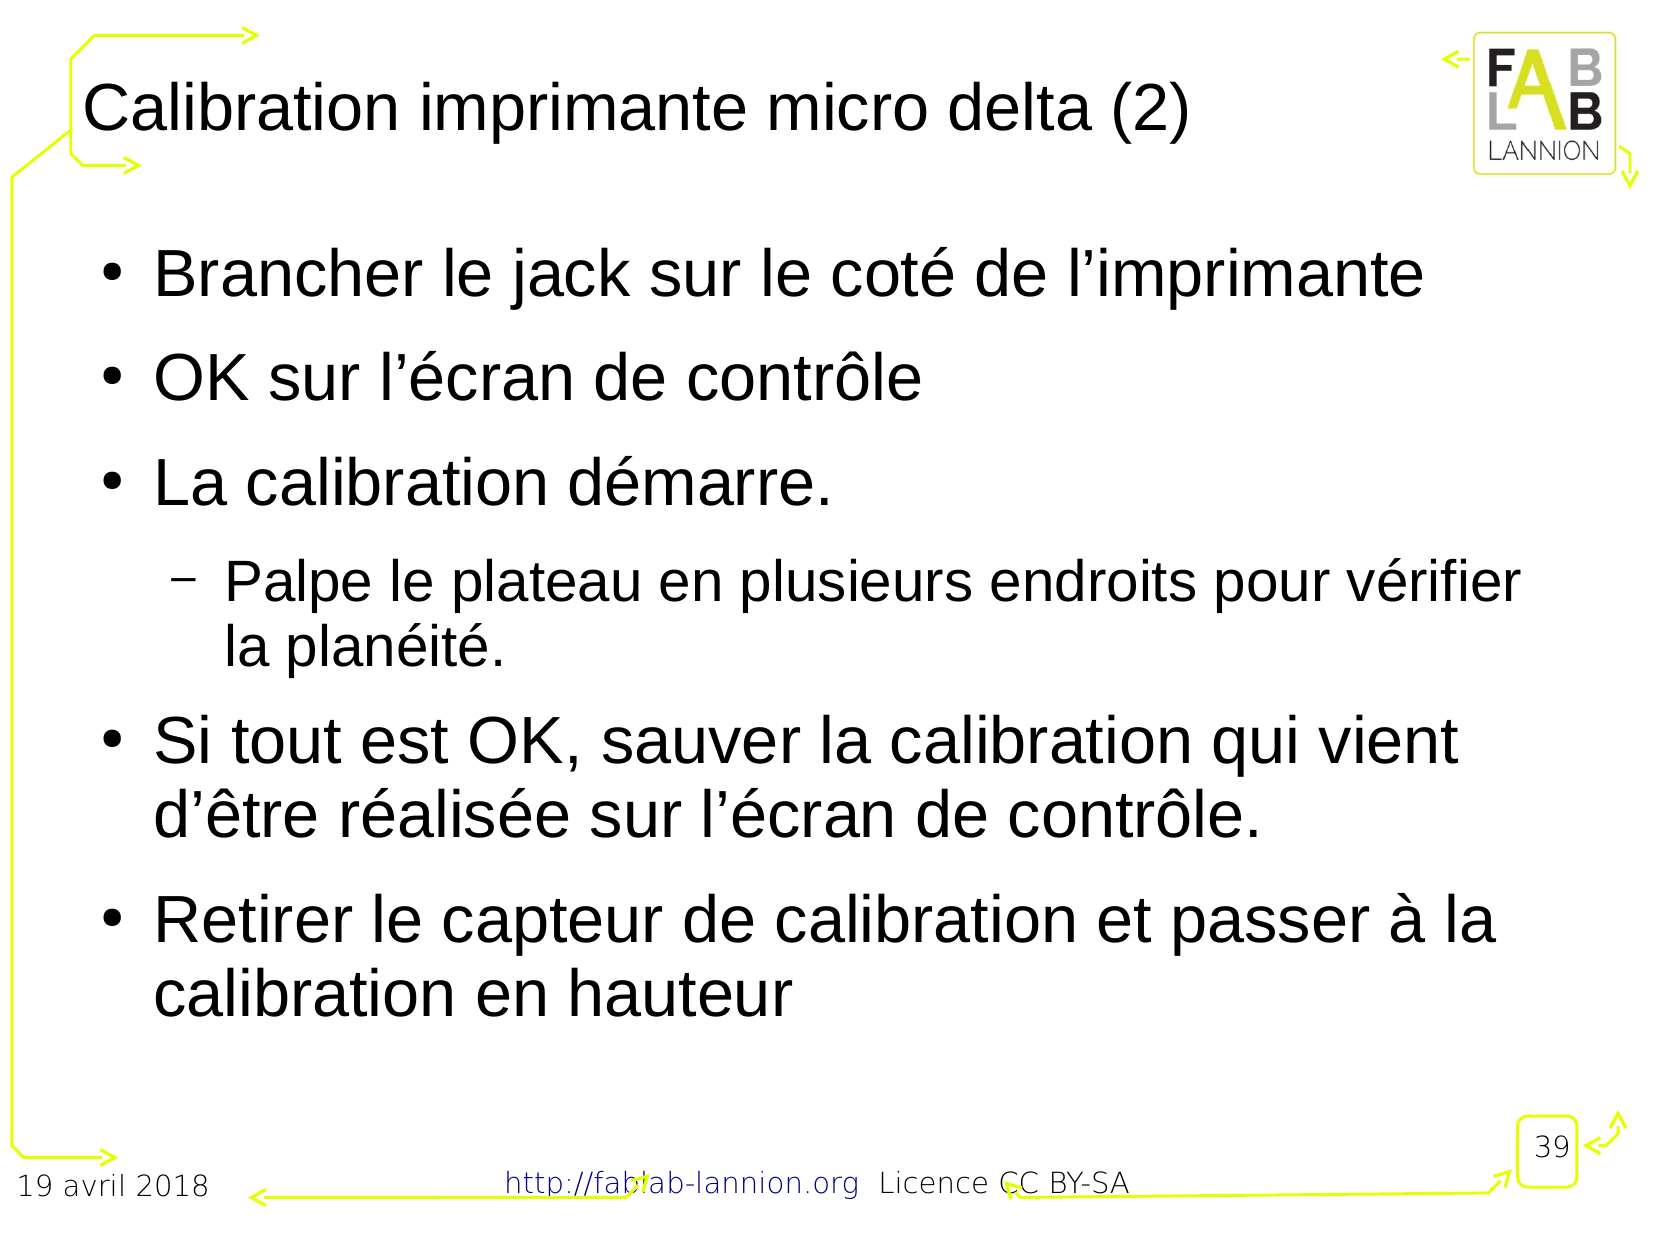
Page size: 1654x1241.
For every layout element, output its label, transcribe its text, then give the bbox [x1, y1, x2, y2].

title Calibration imprimante micro delta (2) [82, 49, 1441, 166]
list Brancher le jack sur le coté de l’imprimante OK sur l’écran de contrôle La calibration démarre. Palpe le plateau en plusieurs endroits pour vérifier la planéité. Si tout est OK, sauver la calibration qui vient d’être réalisée sur l’écran de contrôle. Retirer le capteur de calibration et passer à la calibration en hauteur [82, 236, 1571, 1045]
picture [1470, 29, 1619, 178]
